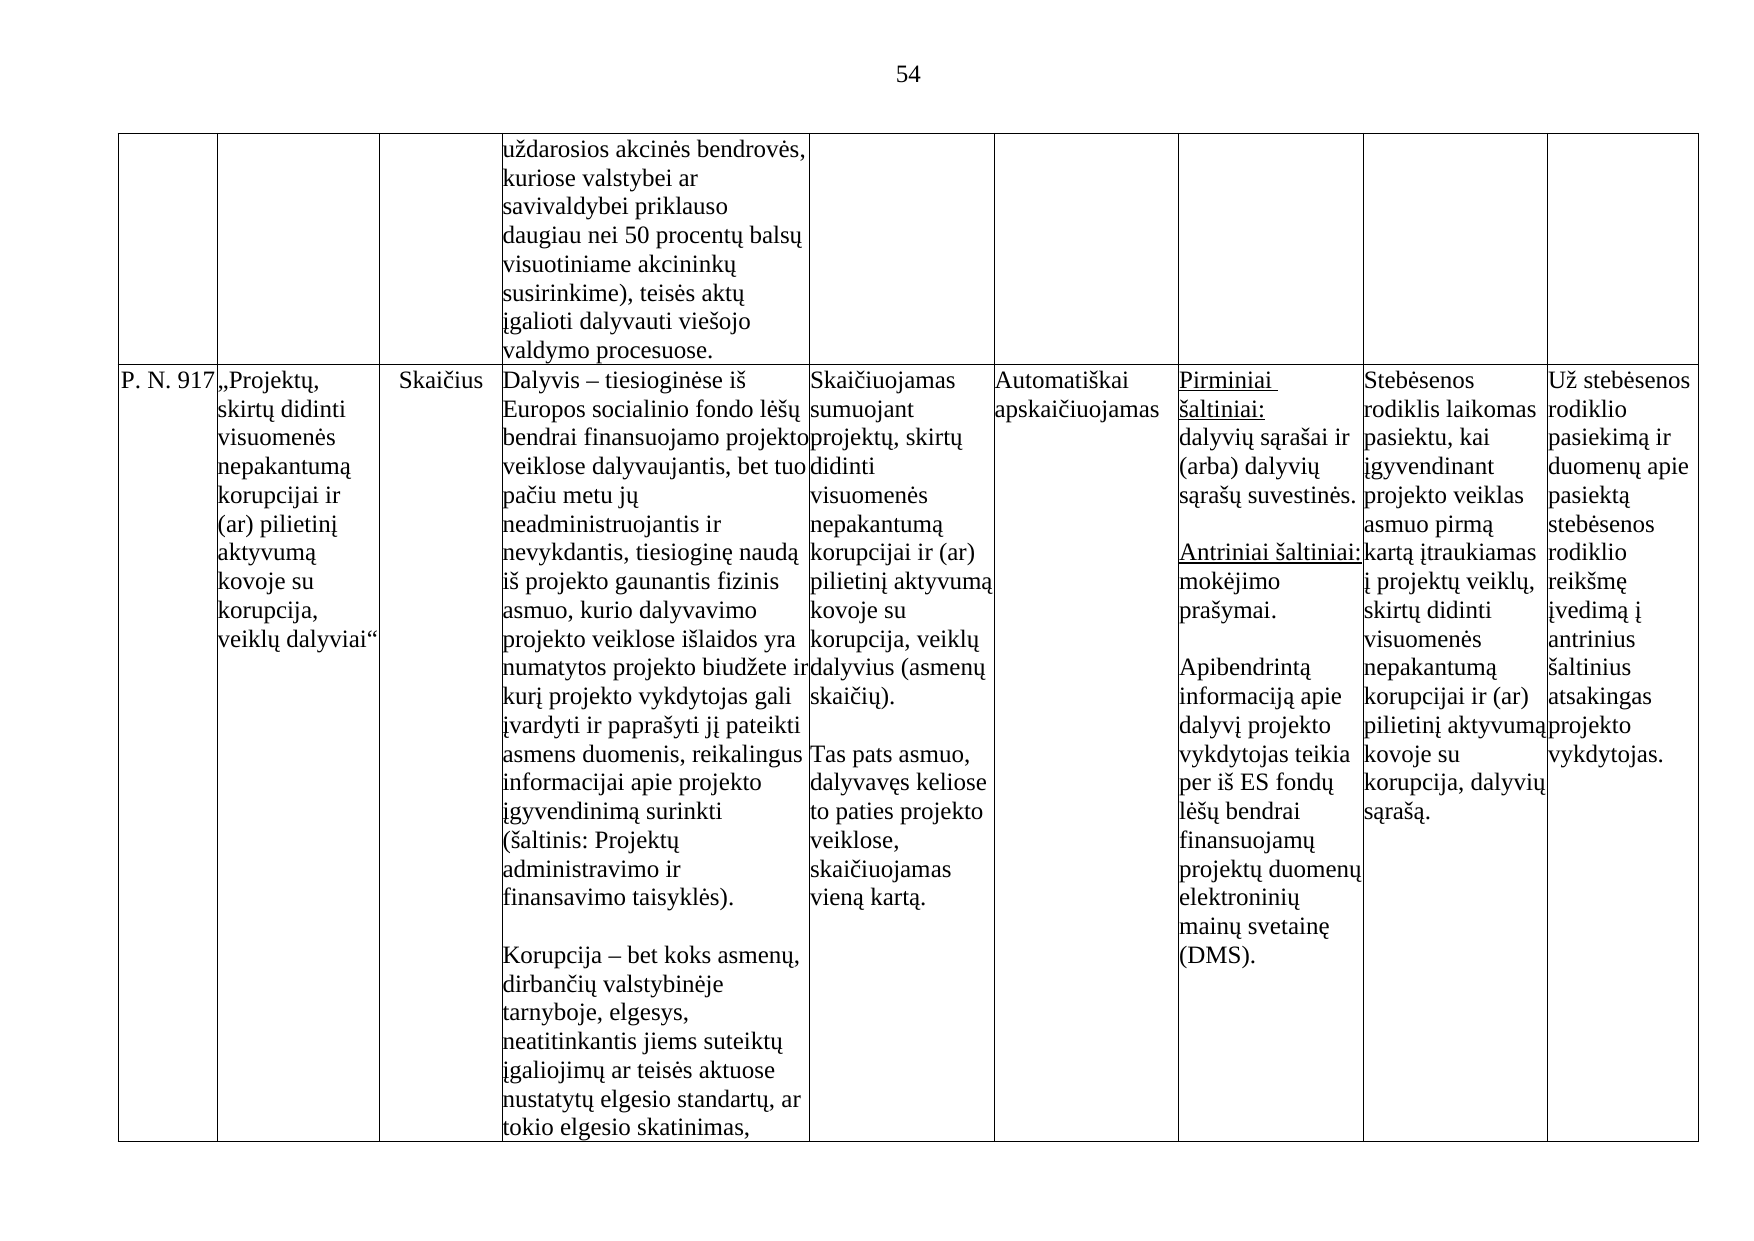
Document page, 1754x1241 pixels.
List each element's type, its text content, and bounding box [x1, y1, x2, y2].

table_cell [380, 134, 502, 364]
table_cell [810, 134, 994, 364]
table_cell Pirminiai šaltiniai: dalyvių sąrašai ir (arba) dalyvių sąrašų suvestinės. Antriniai šaltiniai: mokėjimo prašymai. Apibendrintą informaciją apie dalyvį projekto vykdytojas teikia per iš ES fondų lėšų bendrai finansuojamų projektų duomenų elektroninių mainų svetainę (DMS). [1179, 365, 1363, 1141]
table_cell Dalyvis – tiesioginėse iš Europos socialinio fondo lėšų bendrai finansuojamo projekto veiklose dalyvaujantis, bet tuo pačiu metu jų neadministruojantis ir nevykdantis, tiesioginę naudą iš projekto gaunantis fizinis asmuo, kurio dalyvavimo projekto veiklose išlaidos yra numatytos projekto biudžete ir kurį projekto vykdytojas gali įvardyti ir paprašyti jį pateikti asmens duomenis, reikalingus informacijai apie projekto įgyvendinimą surinkti (šaltinis: Projektų administravimo ir finansavimo taisyklės). Korupcija – bet koks asmenų, dirbančių valstybinėje tarnyboje, elgesys, neatitinkantis jiems suteiktų įgaliojimų ar teisės aktuose nustatytų elgesio standartų, ar tokio elgesio skatinimas, [503, 365, 809, 1141]
table_cell Skaičius [380, 365, 502, 1141]
table_cell [995, 134, 1178, 364]
table_cell P. N. 917 [119, 365, 217, 1141]
table_cell [1364, 134, 1547, 364]
table_cell „Projektų, skirtų didinti visuomenės nepakantumą korupcijai ir (ar) pilietinį aktyvumą kovoje su korupcija, veiklų dalyviai“ [218, 365, 379, 1141]
table_cell Automatiškai apskaičiuojamas [995, 365, 1178, 1141]
table_cell [1548, 134, 1698, 364]
table_cell Skaičiuojamas sumuojant projektų, skirtų didinti visuomenės nepakantumą korupcijai ir (ar) pilietinį aktyvumą kovoje su korupcija, veiklų dalyvius (asmenų skaičių). Tas pats asmuo, dalyvavęs keliose to paties projekto veiklose, skaičiuojamas vieną kartą. [810, 365, 994, 1141]
table_cell Už stebėsenos rodiklio pasiekimą ir duomenų apie pasiektą stebėsenos rodiklio reikšmę įvedimą į antrinius šaltinius atsakingas projekto vykdytojas. [1548, 365, 1698, 1141]
table_cell Stebėsenos rodiklis laikomas pasiektu, kai įgyvendinant projekto veiklas asmuo pirmą kartą įtraukiamas į projektų veiklų, skirtų didinti visuomenės nepakantumą korupcijai ir (ar) pilietinį aktyvumą kovoje su korupcija, dalyvių sąrašą. [1364, 365, 1547, 1141]
table_cell [1179, 134, 1363, 364]
table_cell [119, 134, 217, 364]
table_cell uždarosios akcinės bendrovės, kuriose valstybei ar savivaldybei priklauso daugiau nei 50 procentų balsų visuotiniame akcininkų susirinkime), teisės aktų įgalioti dalyvauti viešojo valdymo procesuose. [503, 134, 809, 364]
table_cell [218, 134, 379, 364]
